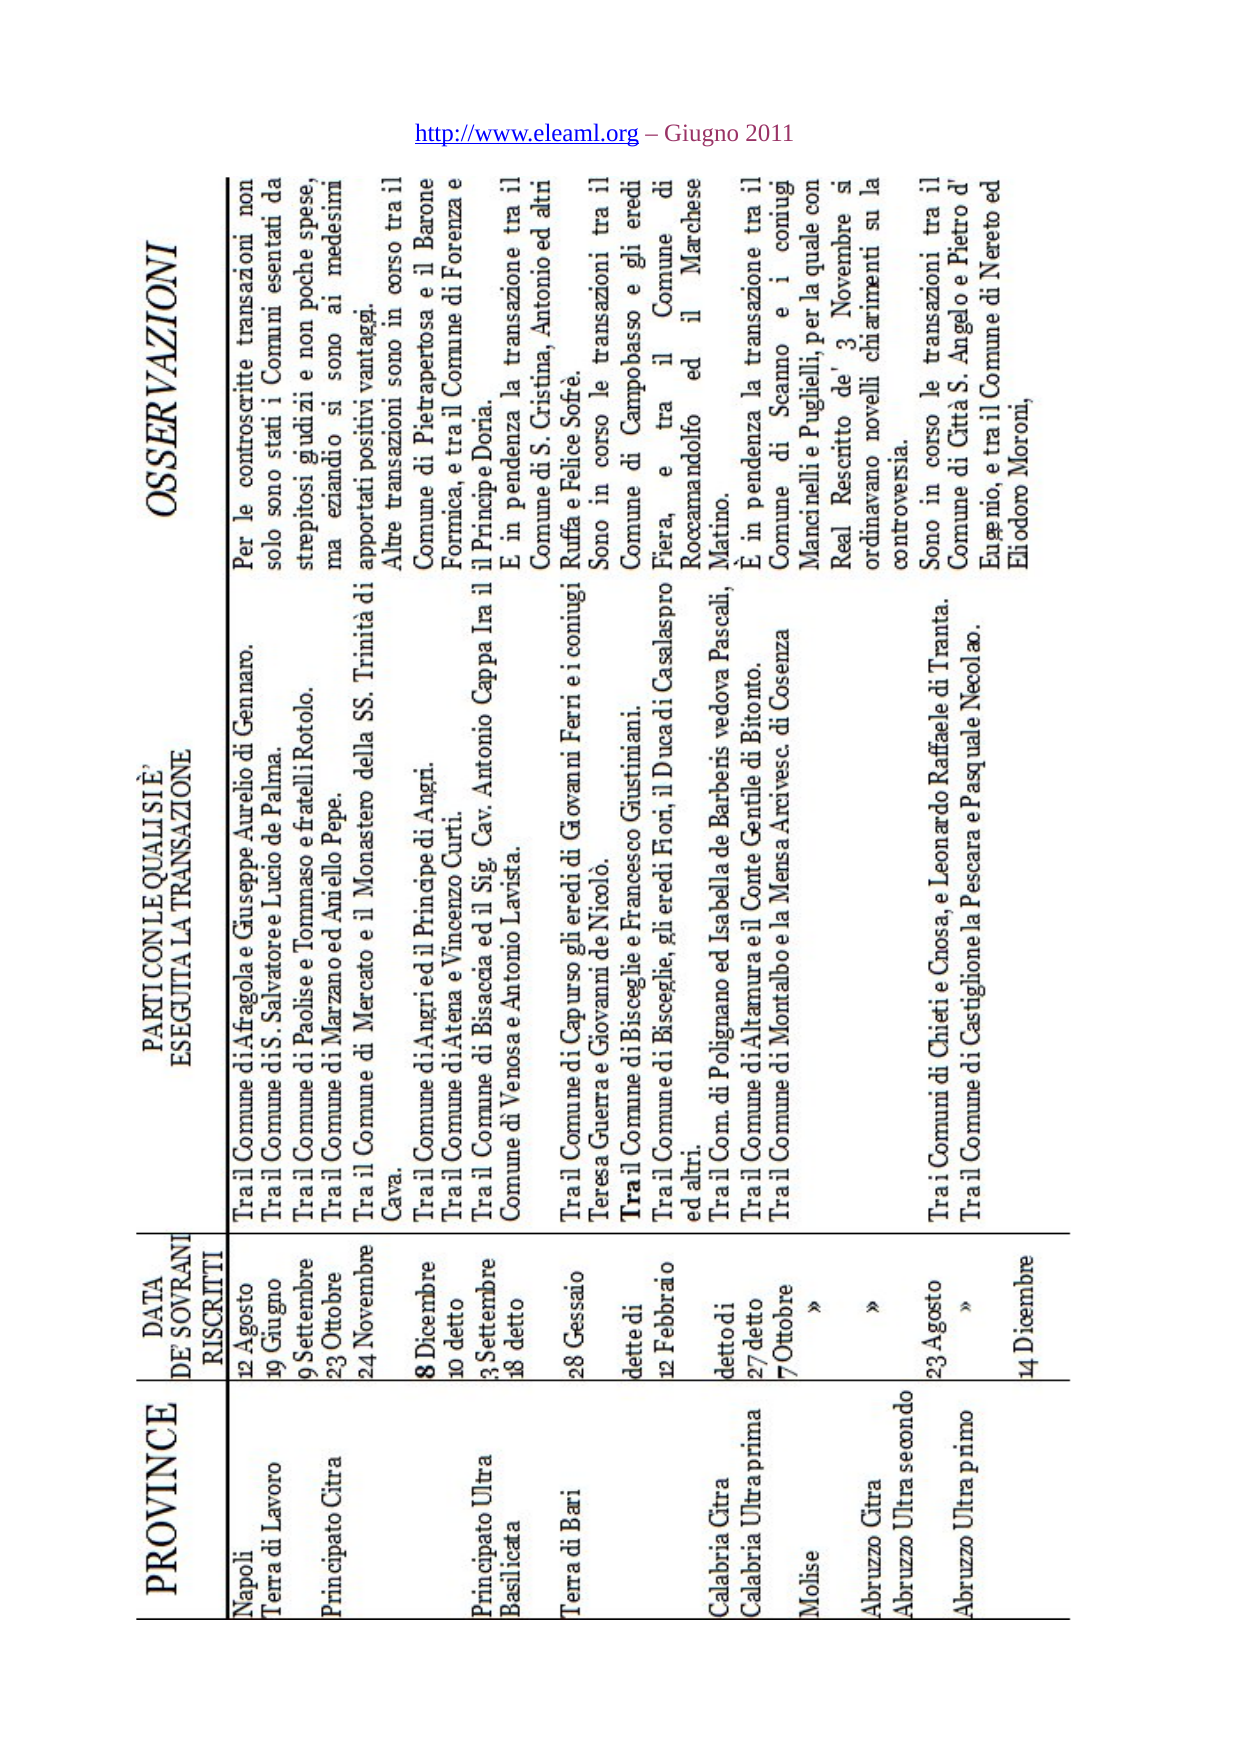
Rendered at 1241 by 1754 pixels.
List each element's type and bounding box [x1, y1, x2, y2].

picture [136, 176, 1104, 1620]
